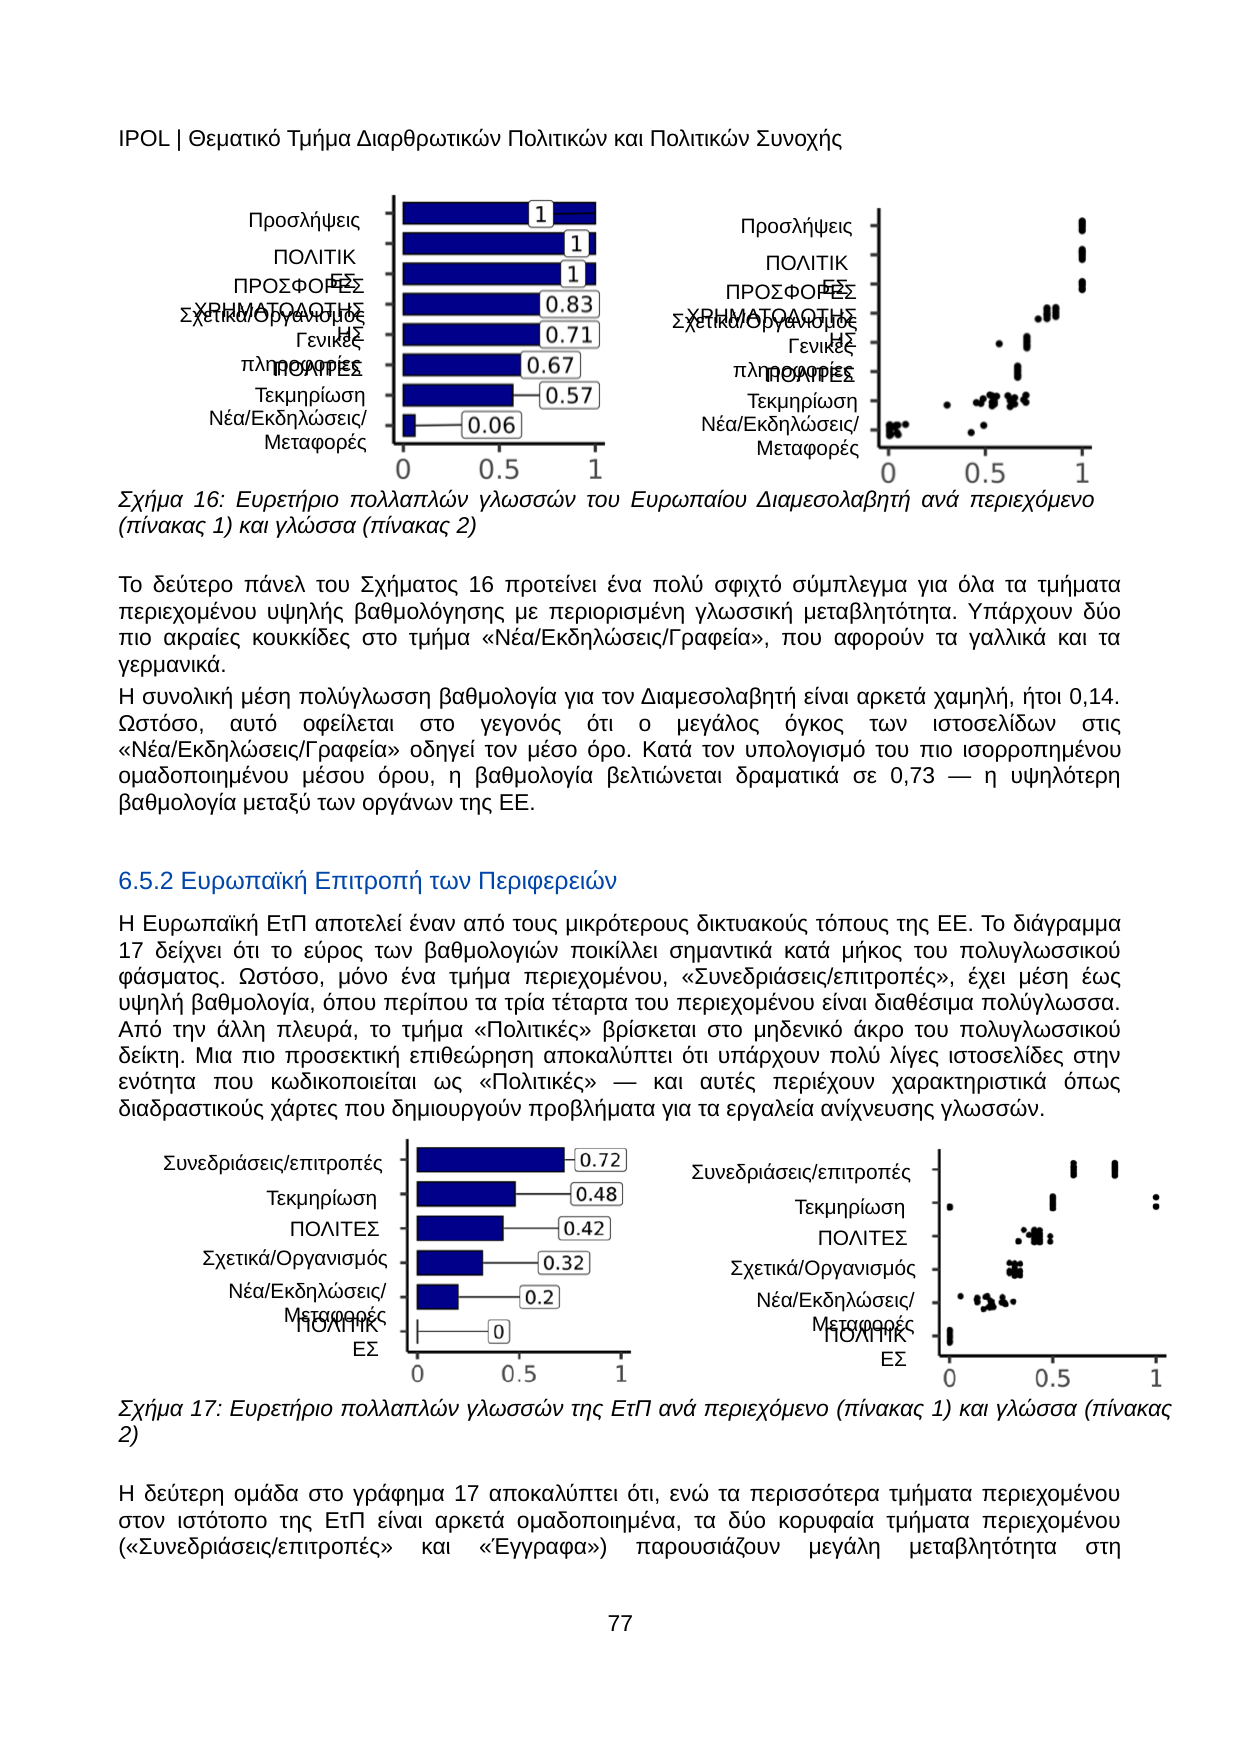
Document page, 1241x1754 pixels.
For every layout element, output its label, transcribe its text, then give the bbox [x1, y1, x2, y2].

picture [927, 1142, 1173, 1395]
subtitle 6.5.2 Ευρωπαϊκή Επιτροπή των Περιφερειών [118, 866, 1122, 894]
picture [396, 1130, 636, 1387]
picture [864, 197, 1096, 486]
text Η Ευρωπαϊκή ΕτΠ αποτελεί έναν από τους μικρότερους δικτυακούς τόπους της ΕΕ. Το διάγραμμα 17 δείχνει ότι το εύρος των βαθμολογιών ποικίλλει σημαντικά κατά μήκος του πολυγλωσσικού φάσματος. Ωστόσο, μόνο ένα τμήμα περιεχομένου, «Συνεδριάσεις/επιτροπές», έχει μέση έως υψηλή βαθμολογία, όπου περίπου τα τρία τέταρτα του περιεχομένου είναι διαθέσιμα πολύγλωσσα. Από την άλλη πλευρά, το τμήμα «Πολιτικές» βρίσκεται στο μηδενικό άκρο του πολυγλωσσικού δείκτη. Μια πιο προσεκτική επιθεώρηση αποκαλύπτει ότι υπάρχουν πολύ λίγες ιστοσελίδες στην ενότητα που κωδικοποιείται ως «Πολιτικές» — και αυτές περιέχουν χαρακτηριστικά όπως διαδραστικούς χάρτες που δημιουργούν προβλήματα για τα εργαλεία ανίχνευσης γλωσσών. [118, 910, 1122, 1121]
text Η συνολική μέση πολύγλωσση βαθμολογία για τον Διαμεσολαβητή είναι αρκετά χαμηλή, ήτοι 0,14. Ωστόσο, αυτό οφείλεται στο γεγονός ότι ο μεγάλος όγκος των ιστοσελίδων στις «Νέα/Εκδηλώσεις/Γραφεία» οδηγεί τον μέσο όρο. Κατά τον υπολογισμό του πιο ισορροπημένου ομαδοποιημένου μέσου όρου, η βαθμολογία βελτιώνεται δραματικά σε 0,73 — η υψηλότερη βαθμολογία μεταξύ των οργάνων της ΕΕ. [118, 683, 1122, 815]
text Σχήμα 17: Ευρετήριο πολλαπλών γλωσσών της ΕτΠ ανά περιεχόμενο (πίνακας 1) και γλώσσα (πίνακας 2) [118, 1395, 1173, 1447]
text Το δεύτερο πάνελ του Σχήματος 16 προτείνει ένα πολύ σφιχτό σύμπλεγμα για όλα τα τμήματα περιεχομένου υψηλής βαθμολόγησης με περιορισμένη γλωσσική μεταβλητότητα. Υπάρχουν δύο πιο ακραίες κουκκίδες στο τμήμα «Νέα/Εκδηλώσεις/Γραφεία», που αφορούν τα γαλλικά και τα γερμανικά. [118, 571, 1122, 677]
picture [380, 186, 609, 486]
text Η δεύτερη ομάδα στο γράφημα 17 αποκαλύπτει ότι, ενώ τα περισσότερα τμήματα περιεχομένου στον ιστότοπο της ΕτΠ είναι αρκετά ομαδοποιημένα, τα δύο κορυφαία τμήματα περιεχομένου («Συνεδριάσεις/επιτροπές» και «Έγγραφα») παρουσιάζουν μεγάλη μεταβλητότητα στη [118, 1480, 1122, 1559]
text Σχήμα 16: Ευρετήριο πολλαπλών γλωσσών του Ευρωπαίου Διαμεσολαβητή ανά περιεχόμενο (πίνακας 1) και γλώσσα (πίνακας 2) [118, 486, 1096, 539]
